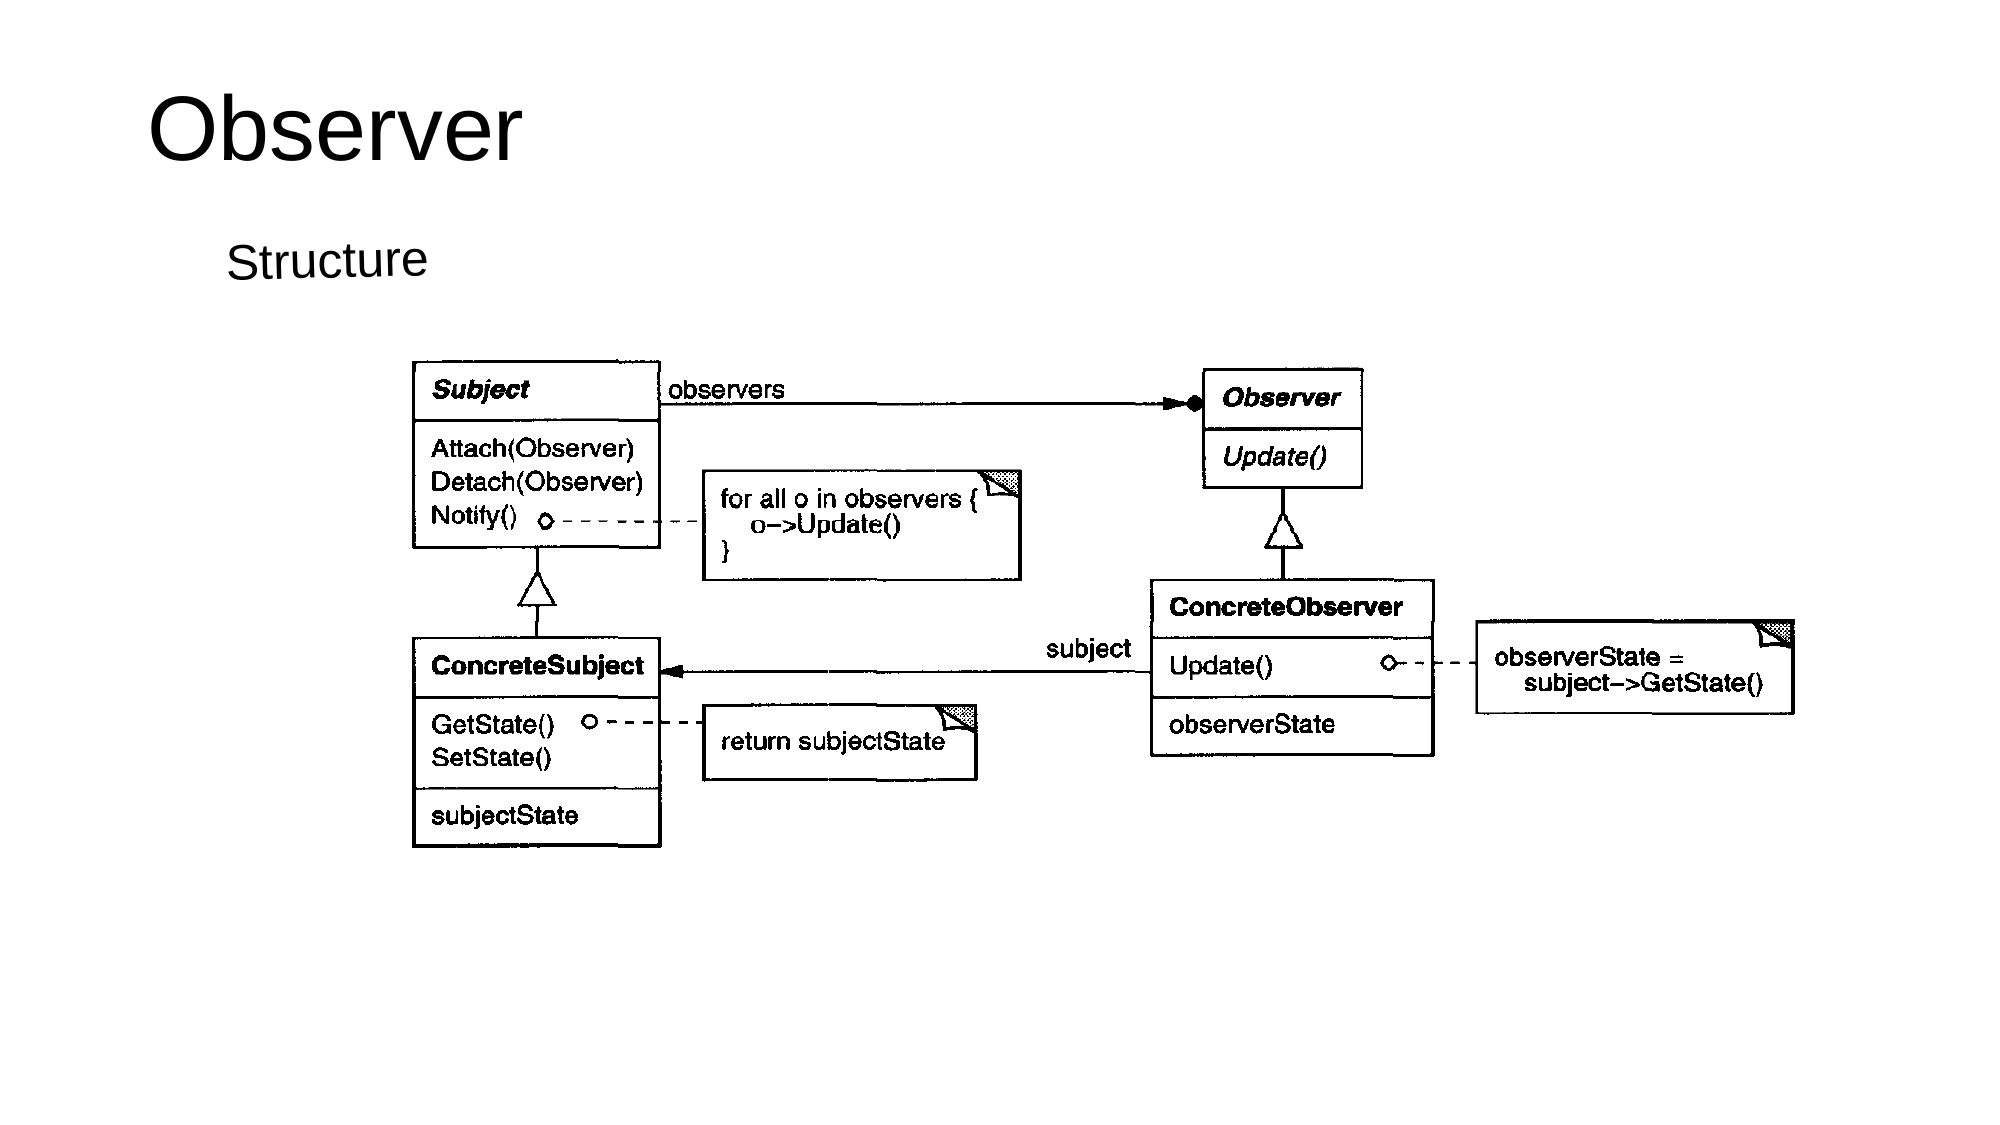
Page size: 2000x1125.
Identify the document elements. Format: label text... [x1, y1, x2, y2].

title Structure [225, 225, 466, 300]
title Observer [120, 77, 553, 181]
picture [315, 329, 1843, 879]
